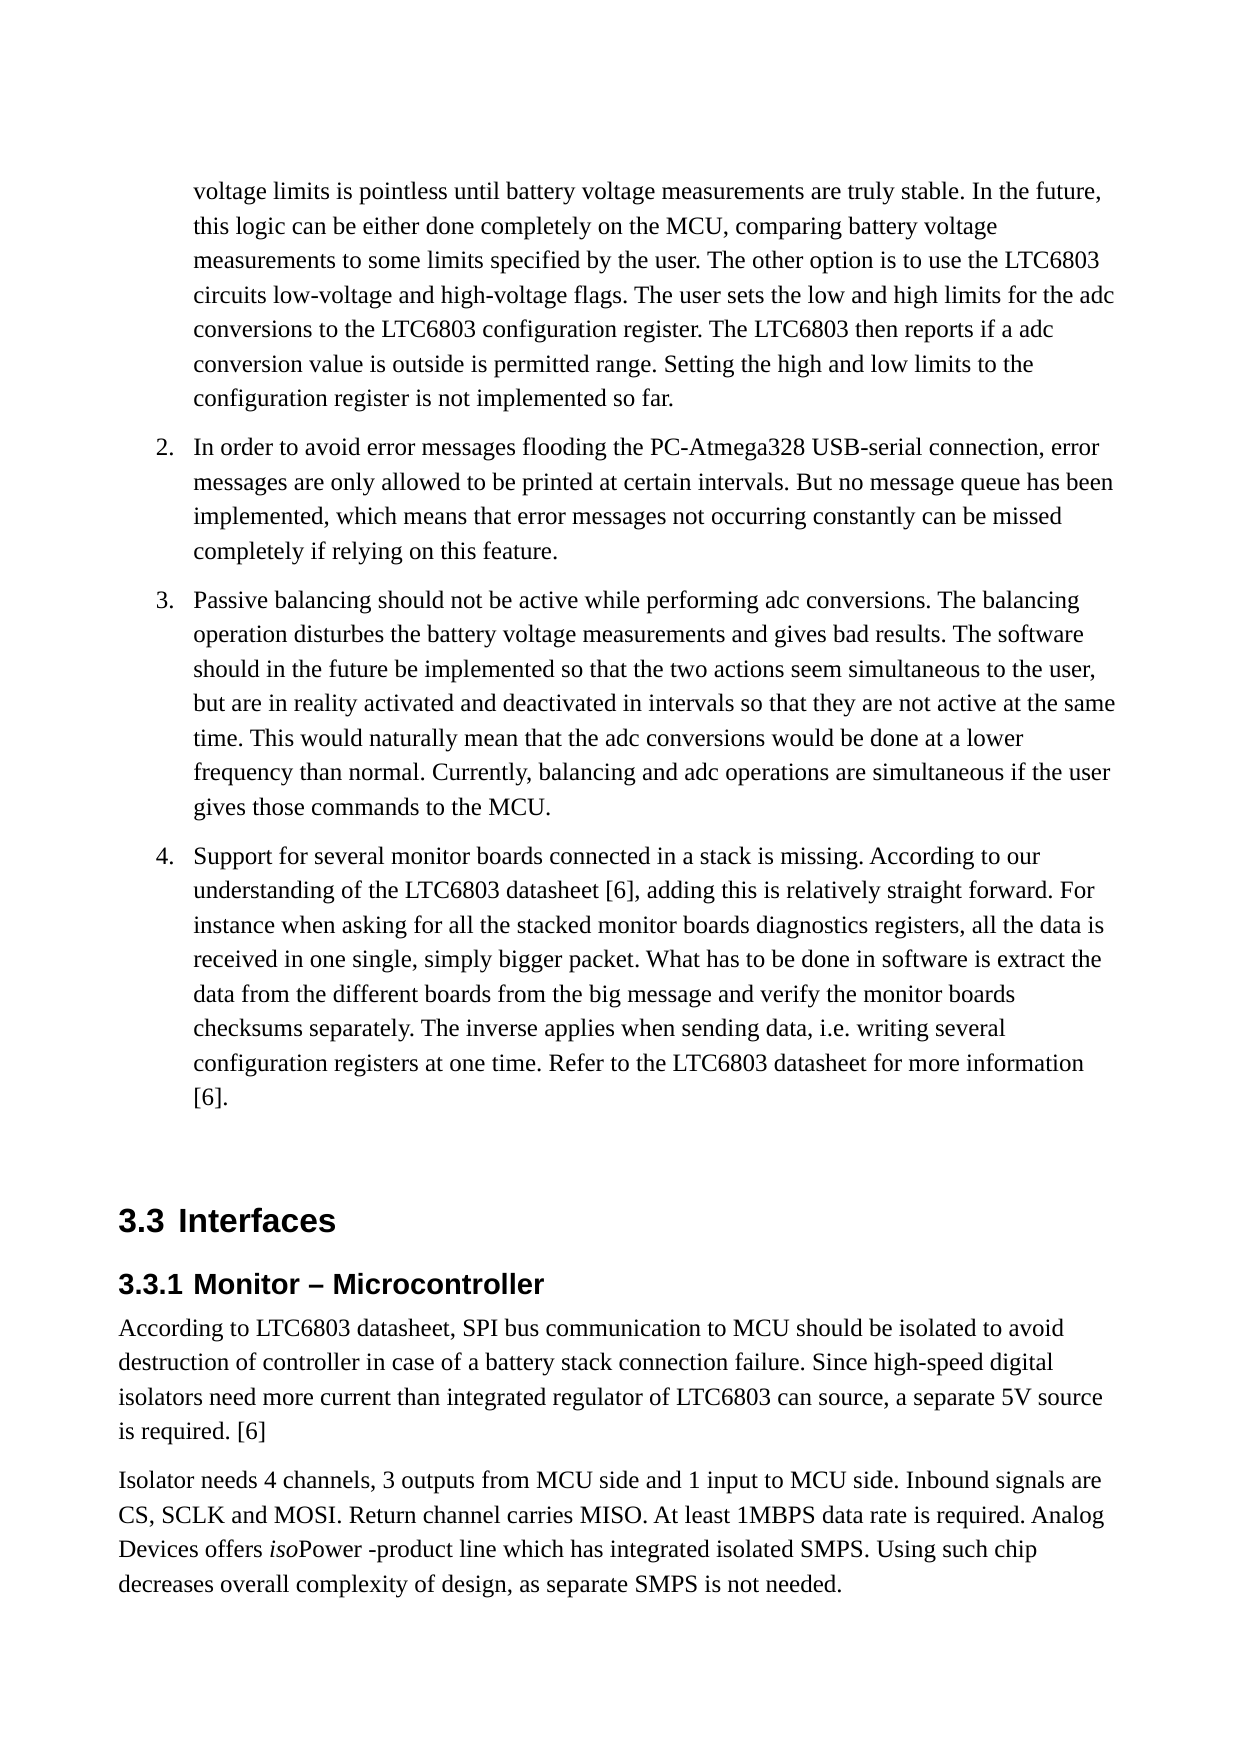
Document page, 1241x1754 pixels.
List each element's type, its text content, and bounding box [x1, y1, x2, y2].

text According to LTC6803 datasheet, SPI bus communication to MCU should be isolated to avoid destruction of controller in case of a battery stack connection failure. Since high-speed digital isolators need more current than integrated regulator of LTC6803 can source, a separate 5V source is required. [6] [118, 1313, 1122, 1445]
list In order to avoid error messages flooding the PC-Atmega328 USB-serial connection, error messages are only allowed to be printed at certain intervals. But no message queue has been implemented, which means that error messages not occurring constantly can be missed completely if relying on this feature. [156, 432, 1122, 564]
list voltage limits is pointless until battery voltage measurements are truly stable. In the future, this logic can be either done completely on the MCU, comparing battery voltage measurements to some limits specified by the user. The other option is to use the LTC6803 circuits low-voltage and high-voltage flags. The user sets the low and high limits for the adc conversions to the LTC6803 configuration register. The LTC6803 then reports if a adc conversion value is outside is permitted range. Setting the high and low limits to the configuration register is not implemented so far. [156, 176, 1122, 412]
subtitle 3.3.1 Monitor – Microcontroller [118, 1267, 1122, 1300]
list Passive balancing should not be active while performing adc conversions. The balancing operation disturbes the battery voltage measurements and gives bad results. The software should in the future be implemented so that the two actions seem simultaneous to the user, but are in reality activated and deactivated in intervals so that they are not active at the same time. This would naturally mean that the adc conversions would be done at a lower frequency than normal. Currently, balancing and adc operations are simultaneous if the user gives those commands to the MCU. [156, 585, 1122, 820]
text Isolator needs 4 channels, 3 outputs from MCU side and 1 input to MCU side. Inbound signals are CS, SCLK and MOSI. Return channel carries MISO. At least 1MBPS data rate is required. Analog Devices offers isoPower -product line which has integrated isolated SMPS. Using such chip decreases overall complexity of design, as separate SMPS is not needed. [118, 1465, 1122, 1597]
list Support for several monitor boards connected in a stack is missing. According to our understanding of the LTC6803 datasheet [6], adding this is relatively straight forward. For instance when asking for all the stacked monitor boards diagnostics registers, all the data is received in one single, simply bigger packet. What has to be done in software is extract the data from the different boards from the big message and verify the monitor boards checksums separately. The inverse applies when sending data, i.e. writing several configuration registers at one time. Refer to the LTC6803 datasheet for more information [6]. [156, 841, 1122, 1111]
subtitle 3.3 Interfaces [118, 1201, 1122, 1240]
